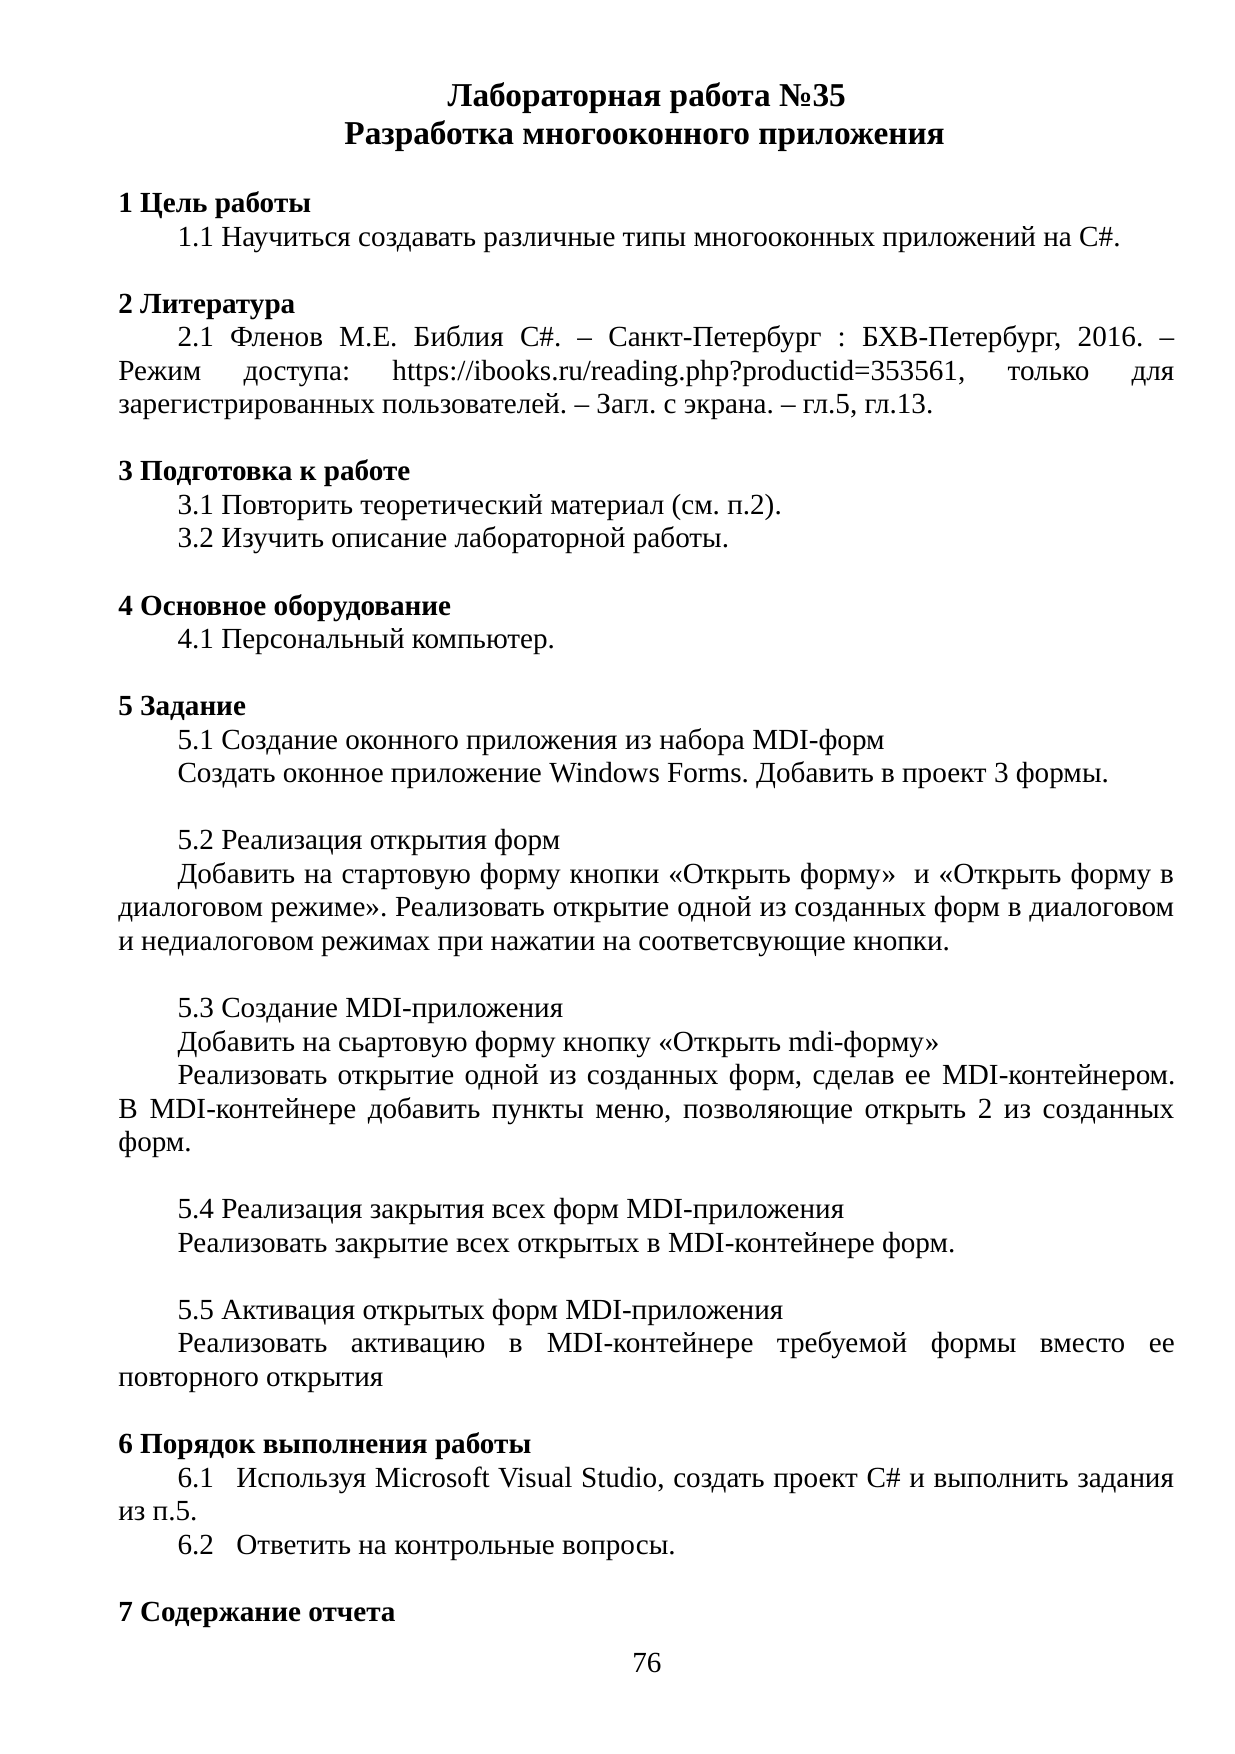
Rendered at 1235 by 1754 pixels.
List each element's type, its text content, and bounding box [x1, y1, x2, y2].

text 6.2 Ответить на контрольные вопросы. [118, 1527, 1175, 1560]
text 5.3 Создание MDI-приложения [118, 990, 1175, 1024]
text 5.1 Создание оконного приложения из набора MDI-форм [118, 722, 1175, 755]
text 2.1 Фленов М.Е. Библия C#. – Санкт-Петербург : БХВ-Петербург, 2016. – Режим доступа: https://ibooks.ru/reading.php?productid=353561, только для зарегистрированных пользователей. – Загл. с экрана. – гл.5, гл.13. [118, 319, 1175, 420]
text 3.1 Повторить теоретический материал (см. п.2). [118, 487, 1175, 521]
text 2 Литература [118, 286, 1175, 319]
text 5.4 Реализация закрытия всех форм MDI-приложения [118, 1191, 1175, 1225]
text 5 Задание [118, 688, 1175, 722]
text 3.2 Изучить описание лабораторной работы. [118, 521, 1175, 554]
text Реализовать закрытие всех открытых в MDI-контейнере форм. [118, 1225, 1175, 1258]
text 4.1 Персональный компьютер. [118, 621, 1175, 655]
text 5.2 Реализация открытия форм [118, 822, 1175, 856]
text 6.1 Используя Microsoft Visual Studio, создать проект C# и выполнить задания из п.5. [118, 1460, 1175, 1527]
text Лабораторная работа №35 [118, 75, 1175, 113]
text 7 Содержание отчета [118, 1594, 1175, 1627]
text 1.1 Научиться создавать различные типы многооконных приложений на C#. [118, 219, 1175, 252]
text 3 Подготовка к работе [118, 453, 1175, 487]
text Реализовать активацию в MDI-контейнере требуемой формы вместо ее повторного открытия [118, 1326, 1175, 1393]
text Добавить на стартовую форму кнопки «Открыть форму» и «Открыть форму в диалоговом режиме». Реализовать открытие одной из созданных форм в диалоговом и недиалоговом режимах при нажатии на соответсвующие кнопки. [118, 856, 1175, 957]
text Добавить на сьартовую форму кнопку «Открыть mdi-форму» [118, 1024, 1175, 1057]
text 4 Основное оборудование [118, 588, 1175, 621]
text Создать оконное приложение Windows Forms. Добавить в проект 3 формы. [118, 755, 1175, 789]
text 5.5 Активация открытых форм MDI-приложения [118, 1292, 1175, 1326]
text 6 Порядок выполнения работы [118, 1426, 1175, 1460]
text Реализовать открытие одной из созданных форм, сделав ее MDI-контейнером. В MDI-контейнере добавить пункты меню, позволяющие открыть 2 из созданных форм. [118, 1057, 1175, 1158]
text 1 Цель работы [118, 185, 1175, 219]
text Разработка многооконного приложения [118, 113, 1171, 152]
